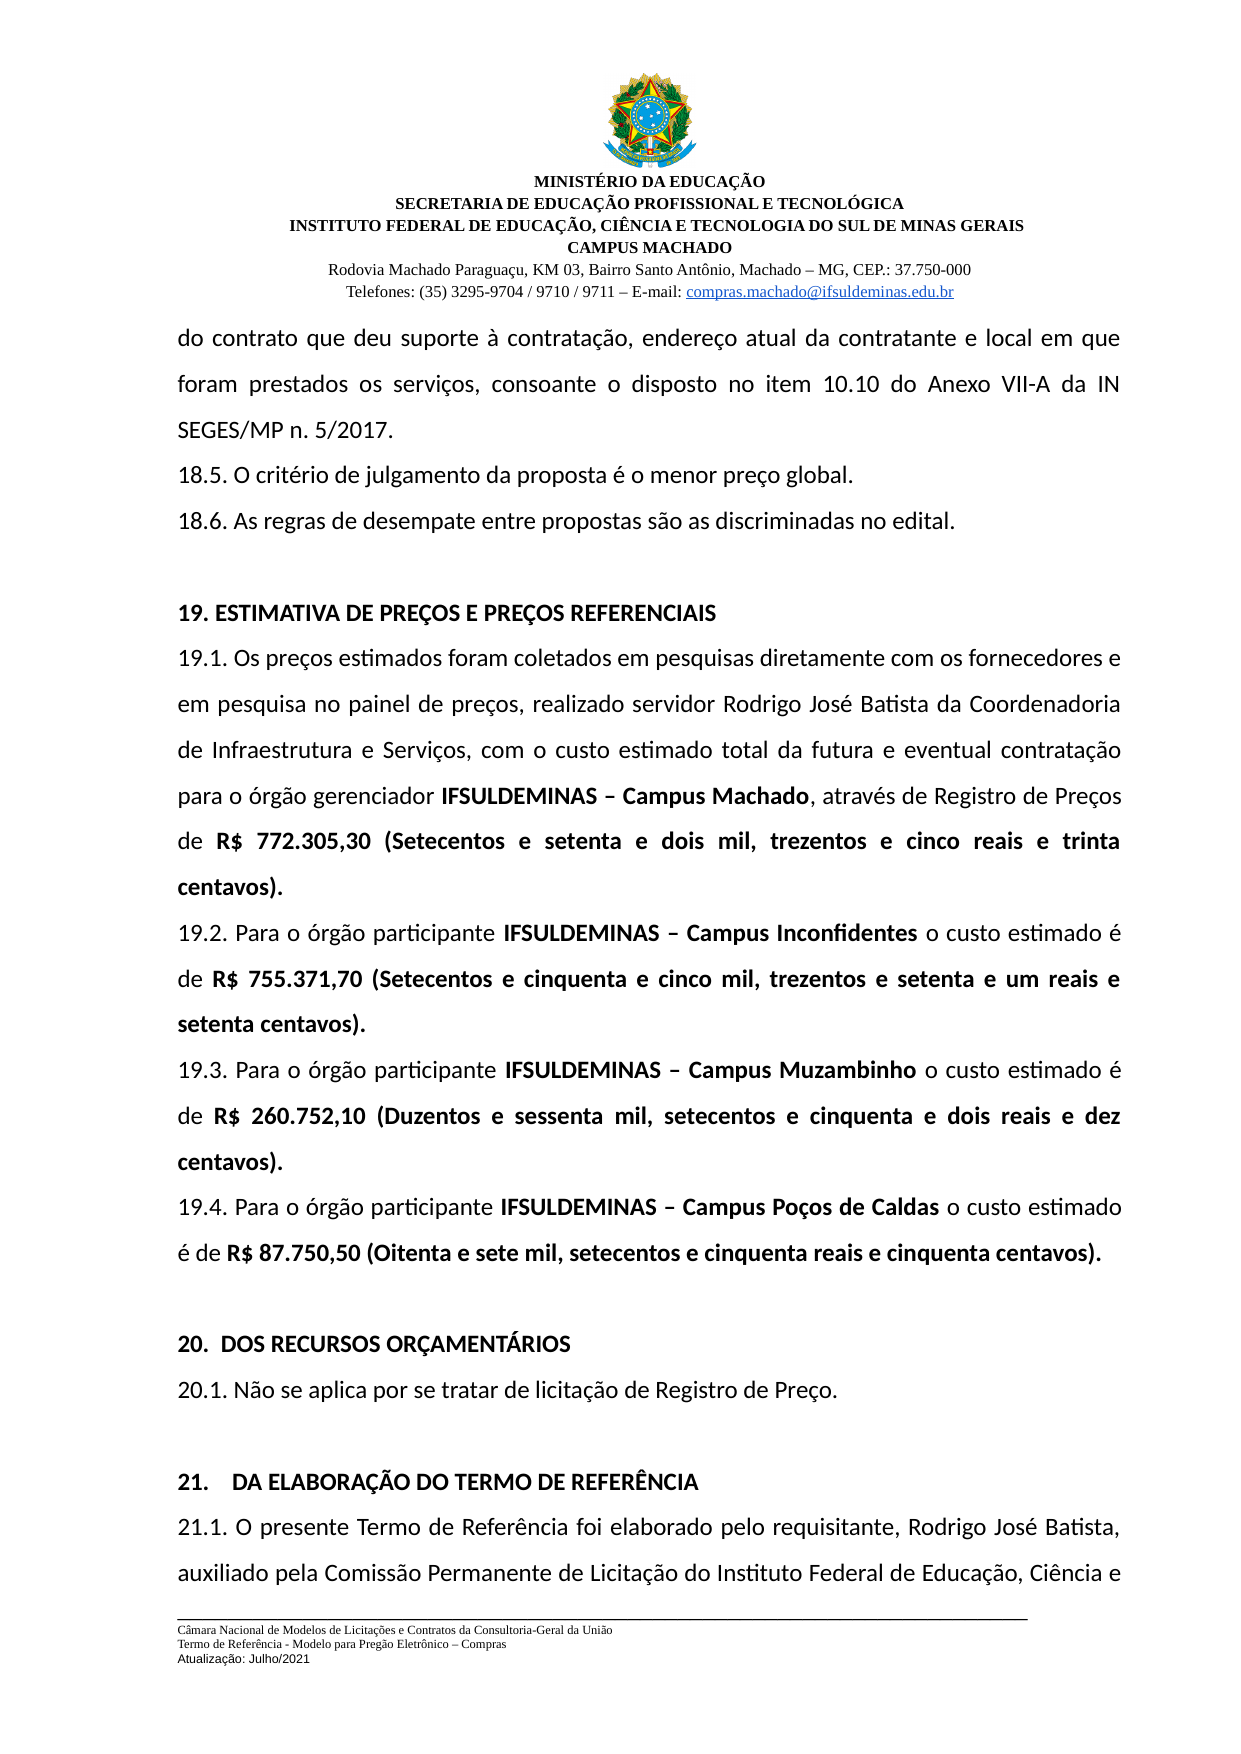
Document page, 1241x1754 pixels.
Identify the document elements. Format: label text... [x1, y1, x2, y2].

picture [643, 163, 658, 168]
picture [603, 73, 697, 168]
text 19.1. Os preços estimados foram coletados em pesquisas diretamente com os fornecedores e em pesquisa no painel de preços, realizado servidor Rodrigo José Batista da Coordenadoria de Infraestrutura e Serviços, com o custo estimado total da futura e eventual contratação para o órgão gerenciador IFSULDEMINAS – Campus Machado, através de Registro de Preços de R$ 772.305,30 (Setecentos e setenta e dois mil, trezentos e cinco reais e trinta centavos). [177, 643, 1122, 902]
text 19. ESTIMATIVA DE PREÇOS E PREÇOS REFERENCIAIS [177, 597, 1122, 627]
text 19.2. Para o órgão participante IFSULDEMINAS – Campus Inconfidentes o custo estimado é de R$ 755.371,70 (Setecentos e cinquenta e cinco mil, trezentos e setenta e um reais e setenta centavos). [177, 917, 1122, 1039]
text 18.5. O critério de julgamento da proposta é o menor preço global. [177, 460, 1122, 490]
text 20. DOS RECURSOS ORÇAMENTÁRIOS [177, 1328, 1122, 1359]
picture [669, 149, 680, 155]
text do contrato que deu suporte à contratação, endereço atual da contratante e local em que foram prestados os serviços, consoante o disposto no item 10.10 do Anexo VII-A da IN SEGES/MP n. 5/2017. [177, 322, 1122, 444]
text 21.1. O presente Termo de Referência foi elaborado pelo requisitante, Rodrigo José Batista, auxiliado pela Comissão Permanente de Licitação do Instituto Federal de Educação, Ciência e [177, 1511, 1122, 1588]
text 19.4. Para o órgão participante IFSULDEMINAS – Campus Poços de Caldas o custo estimado é de R$ 87.750,50 (Oitenta e sete mil, setecentos e cinquenta reais e cinquenta centavos). [177, 1191, 1122, 1268]
text 19.3. Para o órgão participante IFSULDEMINAS – Campus Muzambinho o custo estimado é de R$ 260.752,10 (Duzentos e sessenta mil, setecentos e cinquenta e dois reais e dez centavos). [177, 1054, 1122, 1176]
text 20.1. Não se aplica por se tratar de licitação de Registro de Preço. [177, 1374, 1122, 1405]
text 18.6. As regras de desempate entre propostas são as discriminadas no edital. [177, 505, 1122, 536]
text 21. DA ELABORAÇÃO DO TERMO DE REFERÊNCIA [177, 1466, 1122, 1496]
